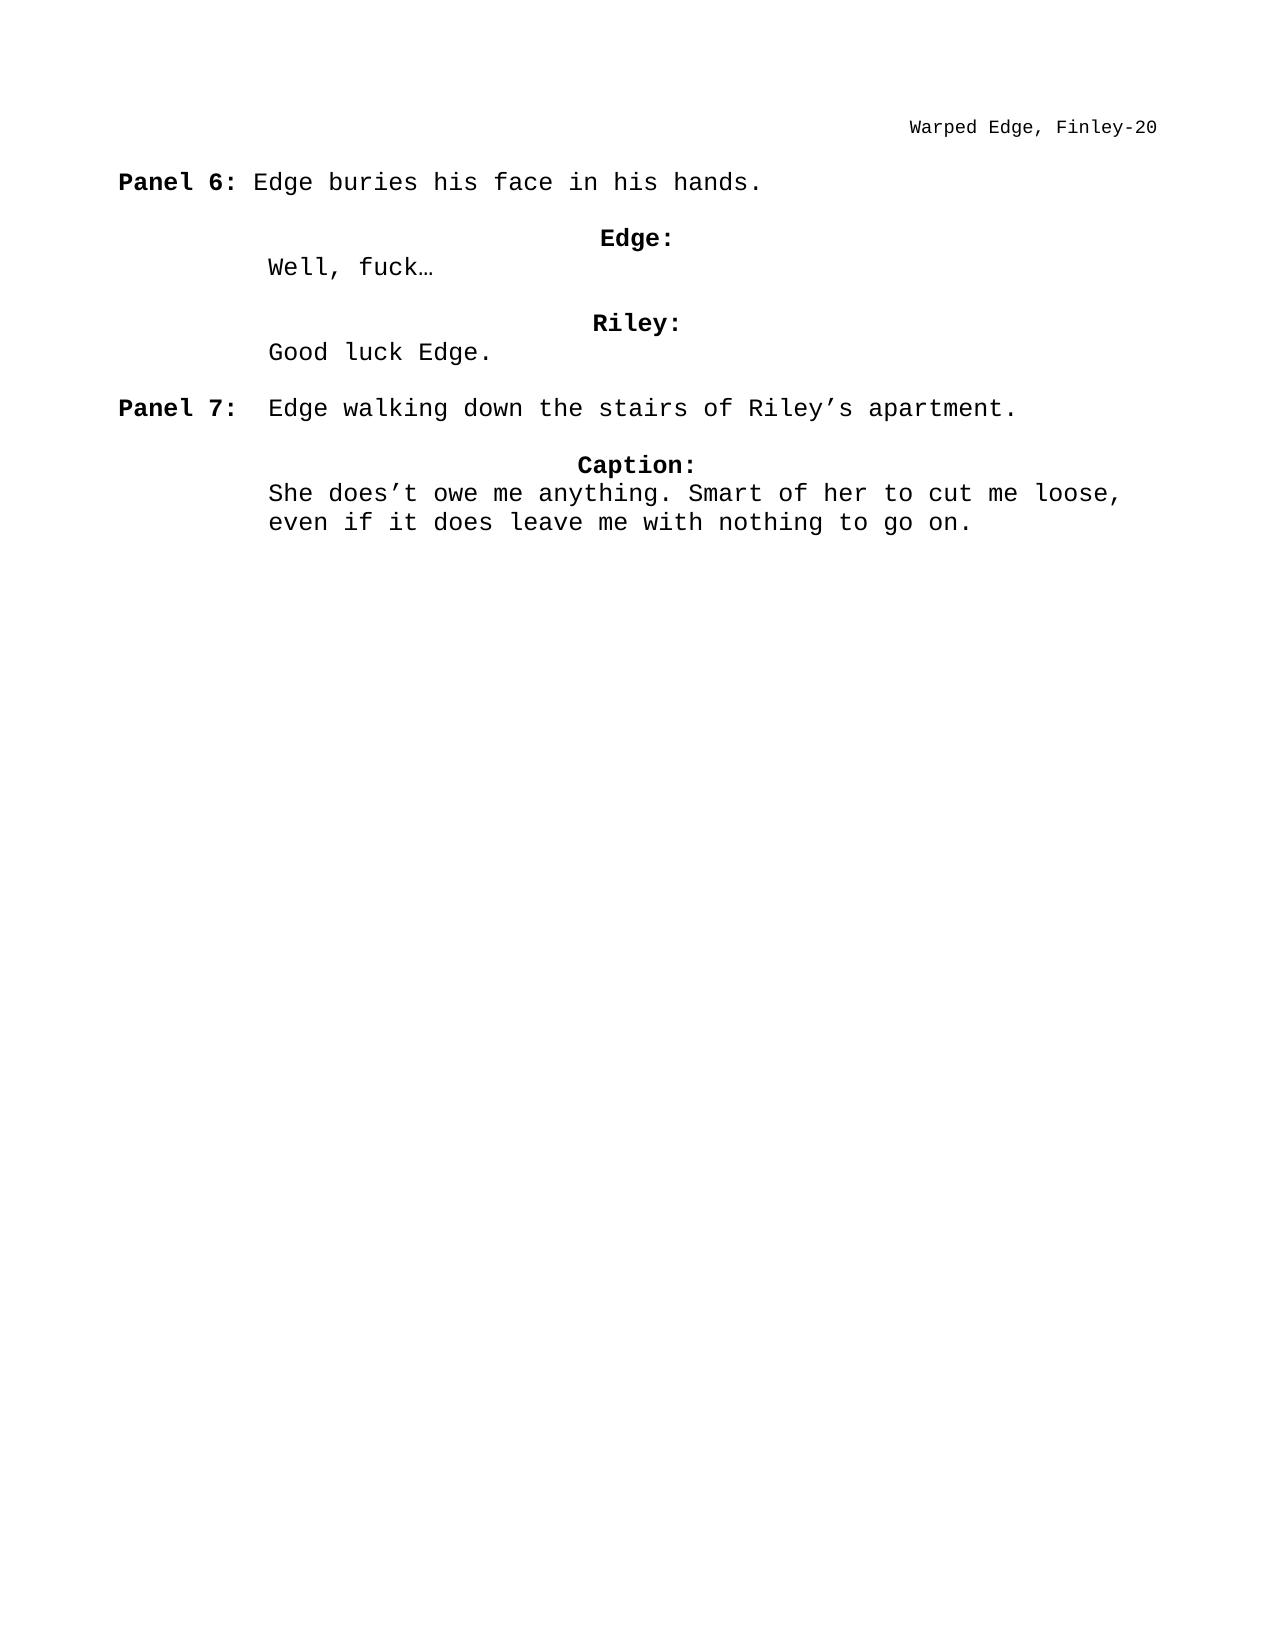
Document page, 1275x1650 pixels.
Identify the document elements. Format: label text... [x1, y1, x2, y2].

text She does’t owe me anything. Smart of her to cut me loose, even if it does leave me with nothing to go on. [268, 481, 1157, 538]
text Good luck Edge. [268, 339, 1157, 368]
text Panel 7: Edge walking down the stairs of Riley’s apartment. [118, 396, 1157, 424]
text Well, fuck… [268, 254, 1157, 283]
text Riley: [118, 311, 1157, 339]
text Caption: [118, 453, 1157, 481]
text Edge: [118, 226, 1157, 254]
text Panel 6: Edge buries his face in his hands. [118, 169, 1157, 198]
